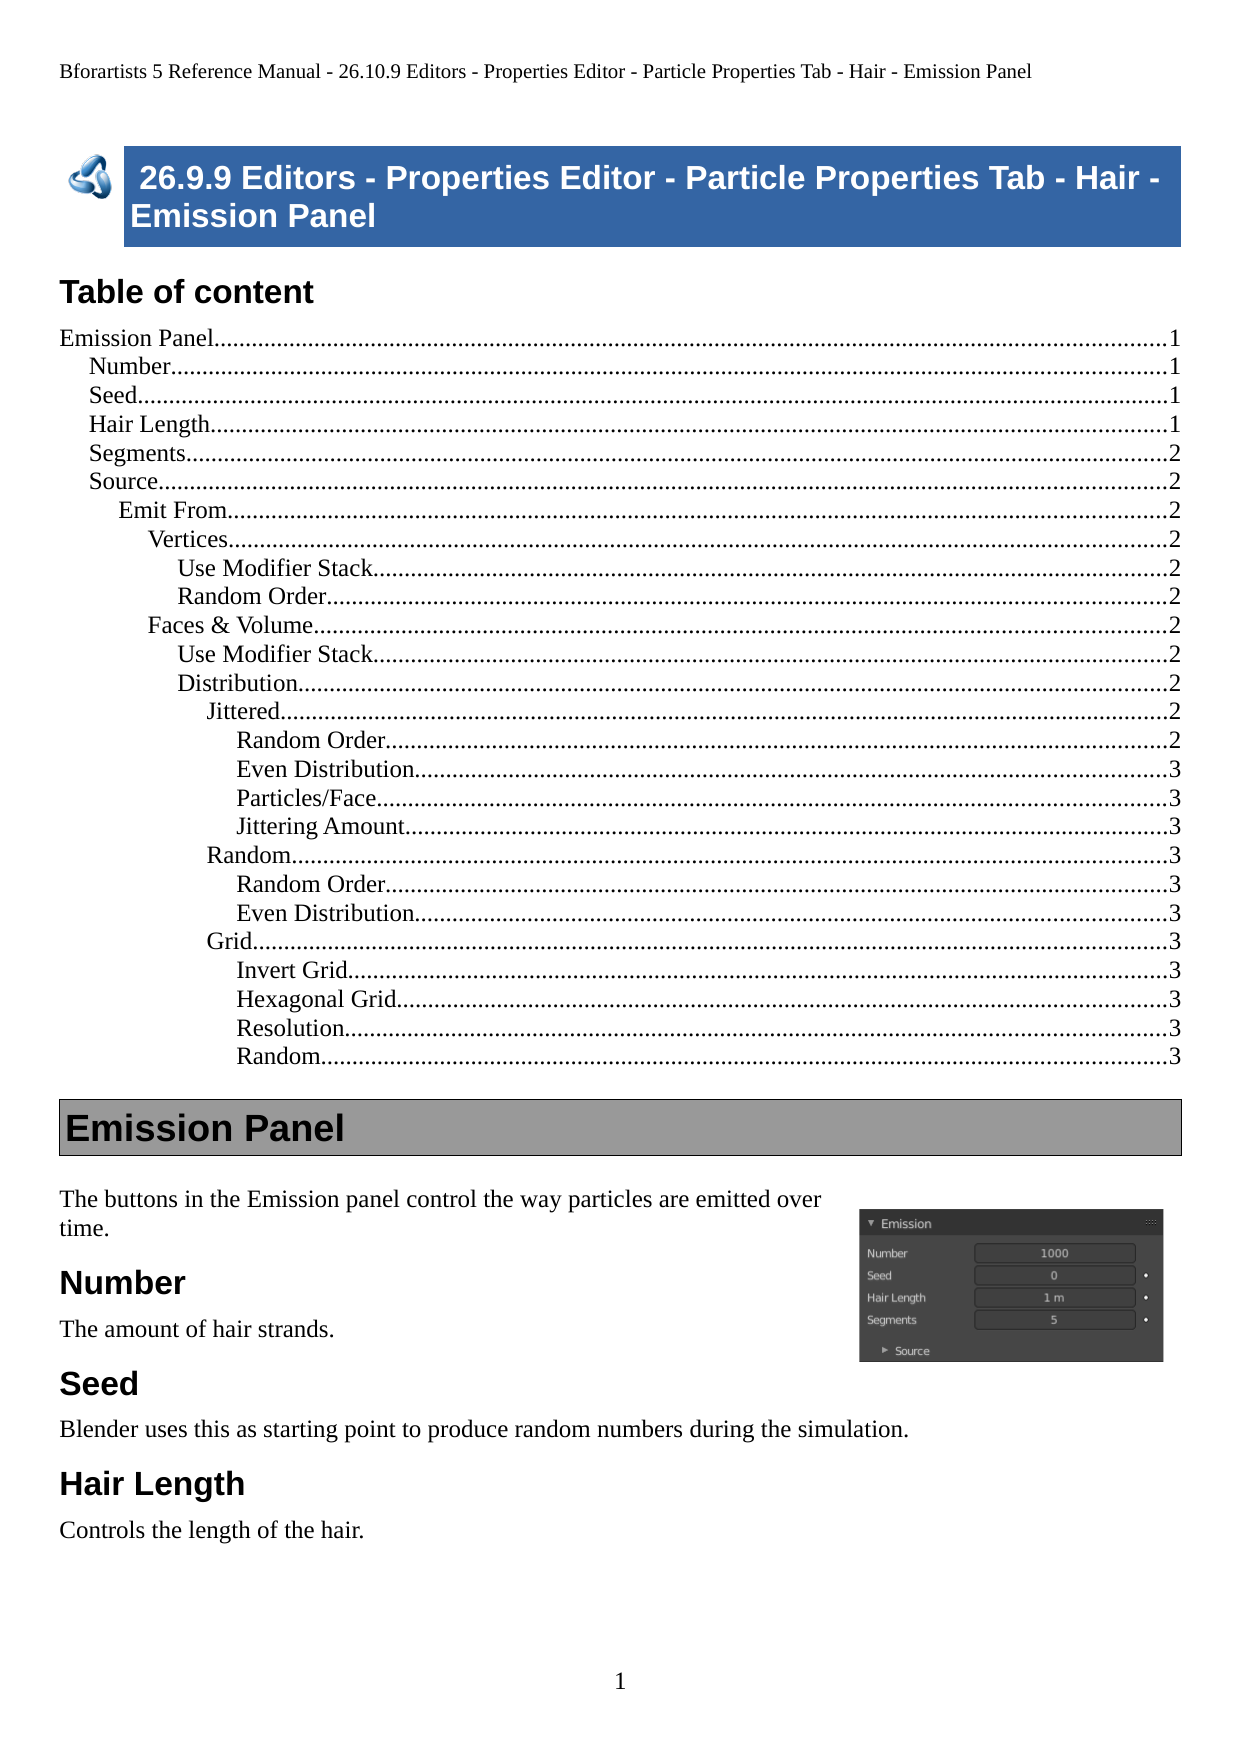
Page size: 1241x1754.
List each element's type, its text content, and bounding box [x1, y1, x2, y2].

text Particles/Face 3 [236, 783, 1181, 811]
text Resolution 3 [236, 1013, 1181, 1041]
text Emit From 2 [118, 495, 1181, 524]
text The amount of hair strands. [59, 1314, 859, 1342]
subtitle [1164, 1263, 1181, 1301]
text The buttons in the Emission panel control the way particles are emitted over time. [59, 1184, 1181, 1242]
text Controls the length of the hair. [59, 1515, 1181, 1544]
text Number 1 [88, 351, 1181, 380]
text Seed 1 [88, 380, 1181, 409]
subtitle Table of content [59, 272, 1181, 310]
table_header 26.9.9 Editors - Properties Editor - Particle Properties Tab - Hair - Emission Panel [124, 146, 1181, 247]
text Vertices 2 [147, 524, 1181, 553]
text Jittering Amount 3 [236, 811, 1181, 840]
text Random 3 [206, 840, 1181, 869]
subtitle Number [59, 1263, 859, 1301]
picture [65, 152, 114, 202]
text Distribution 2 [177, 668, 1181, 696]
table_header Emission Panel [60, 1100, 1181, 1155]
text Jittered 2 [206, 696, 1181, 725]
text Random Order 2 [177, 581, 1181, 610]
text Emission Panel 1 [59, 323, 1181, 351]
text Hair Length 1 [88, 409, 1181, 438]
text Random Order 3 [236, 869, 1181, 898]
picture [859, 1209, 1164, 1362]
text Invert Grid 3 [236, 955, 1181, 984]
text Random Order 2 [236, 725, 1181, 754]
text Source 2 [88, 466, 1181, 495]
text Even Distribution 3 [236, 898, 1181, 926]
table_header [59, 146, 124, 247]
text Use Modifier Stack 2 [177, 553, 1181, 581]
text Random 3 [236, 1041, 1181, 1070]
subtitle Seed [59, 1363, 1181, 1402]
text Blender uses this as starting point to produce random numbers during the simulation. [59, 1414, 1181, 1443]
text Use Modifier Stack 2 [177, 639, 1181, 668]
text Hexagonal Grid 3 [236, 984, 1181, 1013]
text Grid 3 [206, 926, 1181, 955]
subtitle Hair Length [59, 1464, 1181, 1503]
text Segments 2 [88, 438, 1181, 466]
text Even Distribution 3 [236, 754, 1181, 783]
text Faces & Volume 2 [147, 610, 1181, 639]
